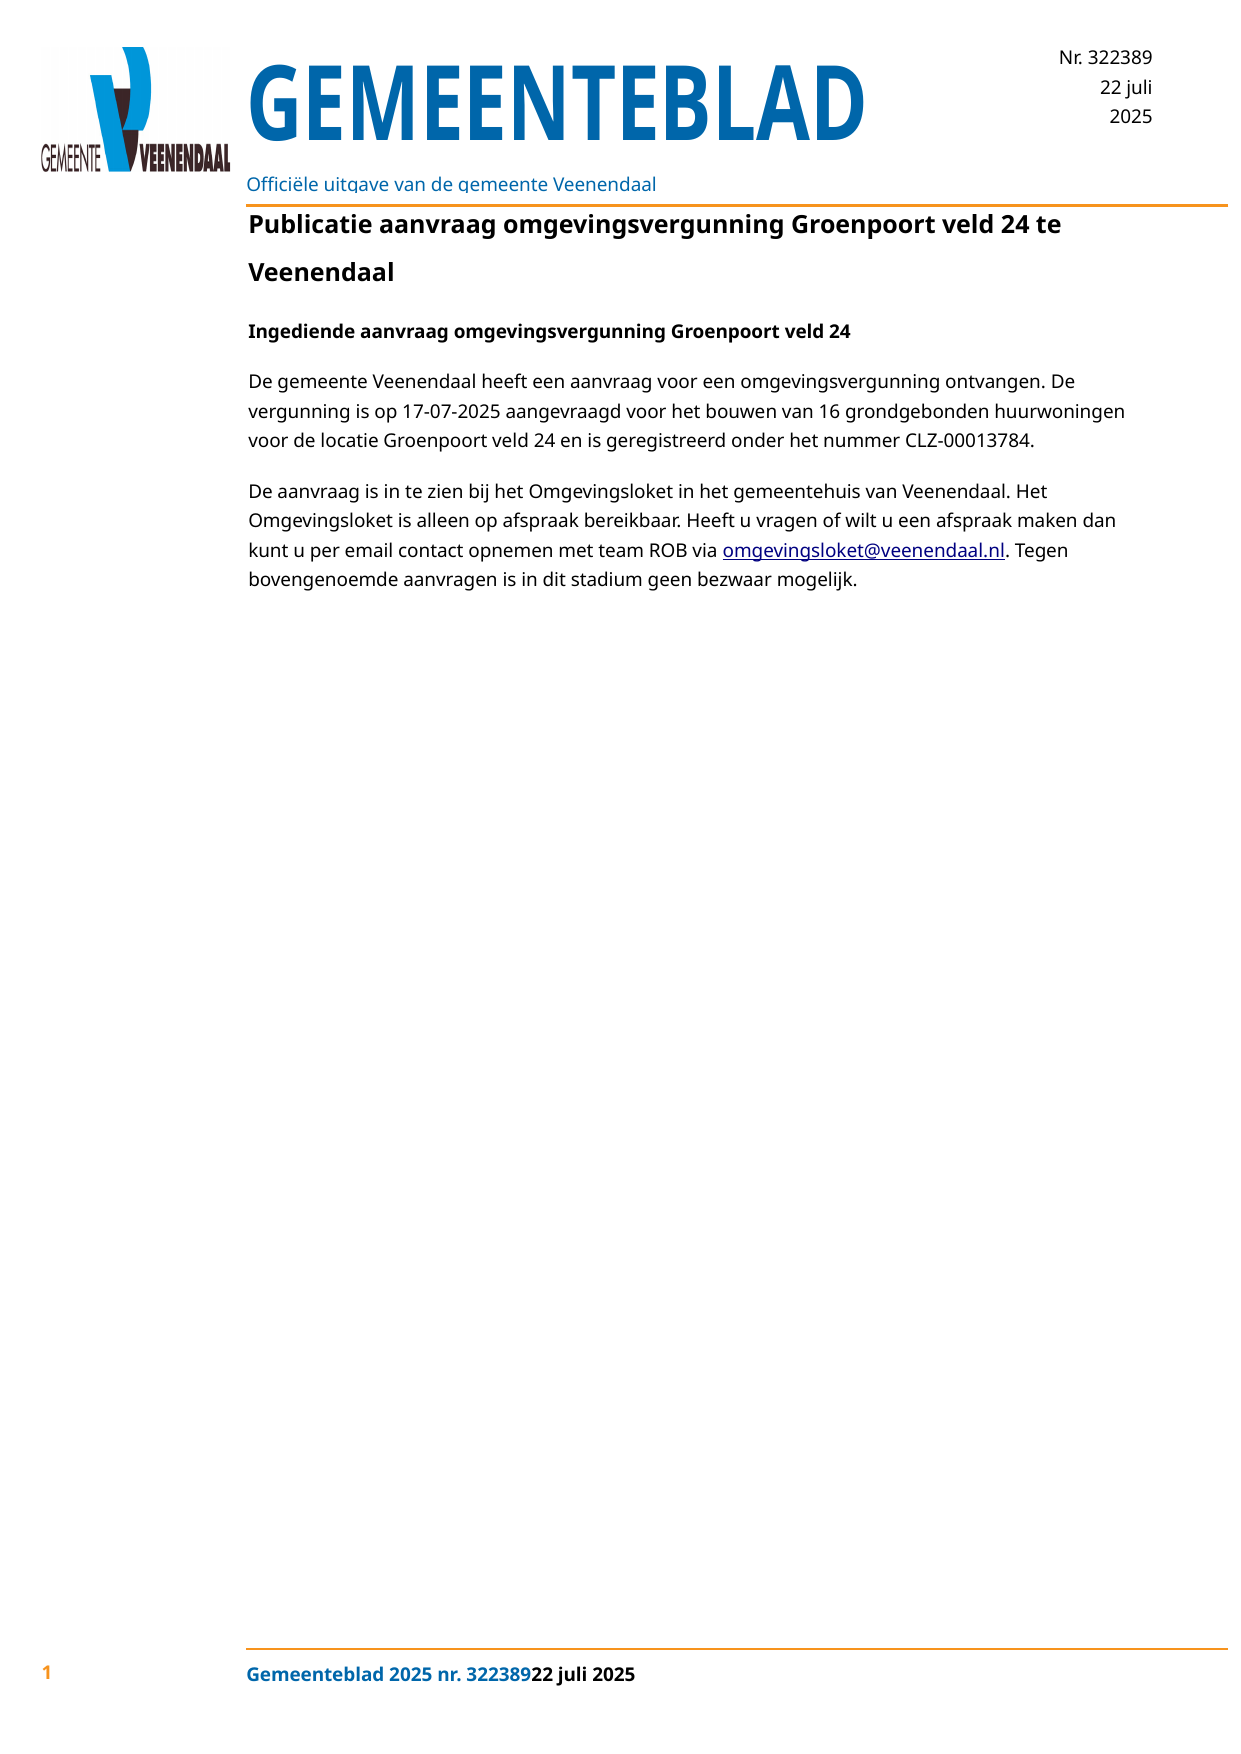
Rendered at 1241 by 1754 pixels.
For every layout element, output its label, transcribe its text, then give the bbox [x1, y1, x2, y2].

picture [41, 47, 130, 172]
text De gemeente Veenendaal heeft een aanvraag voor een omgevingsvergunning ontvangen. De vergunning is op 17-07-2025 aangevraagd voor het bouwen van 16 grondgebonden huurwoningen voor de locatie Groenpoort veld 24 en is geregistreerd onder het nummer CLZ-00013784. [248, 368, 1152, 453]
text Publicatie aanvraag omgevingsvergunning Groenpoort veld 24 te Veenendaal [248, 207, 1152, 288]
picture [123, 47, 231, 172]
text De aanvraag is in te zien bij het Omgevingsloket in het gemeentehuis van Veenendaal. Het Omgevingsloket is alleen op afspraak bereikbaar. Heeft u vragen of wilt u een afspraak maken dan kunt u per email contact opnemen met team ROB via omgevingsloket@veenendaal.nl. Tegen bovengenoemde aanvragen is in dit stadium geen bezwaar mogelijk. [248, 478, 1152, 592]
text Ingediende aanvraag omgevingsvergunning Groenpoort veld 24 [248, 318, 1152, 344]
